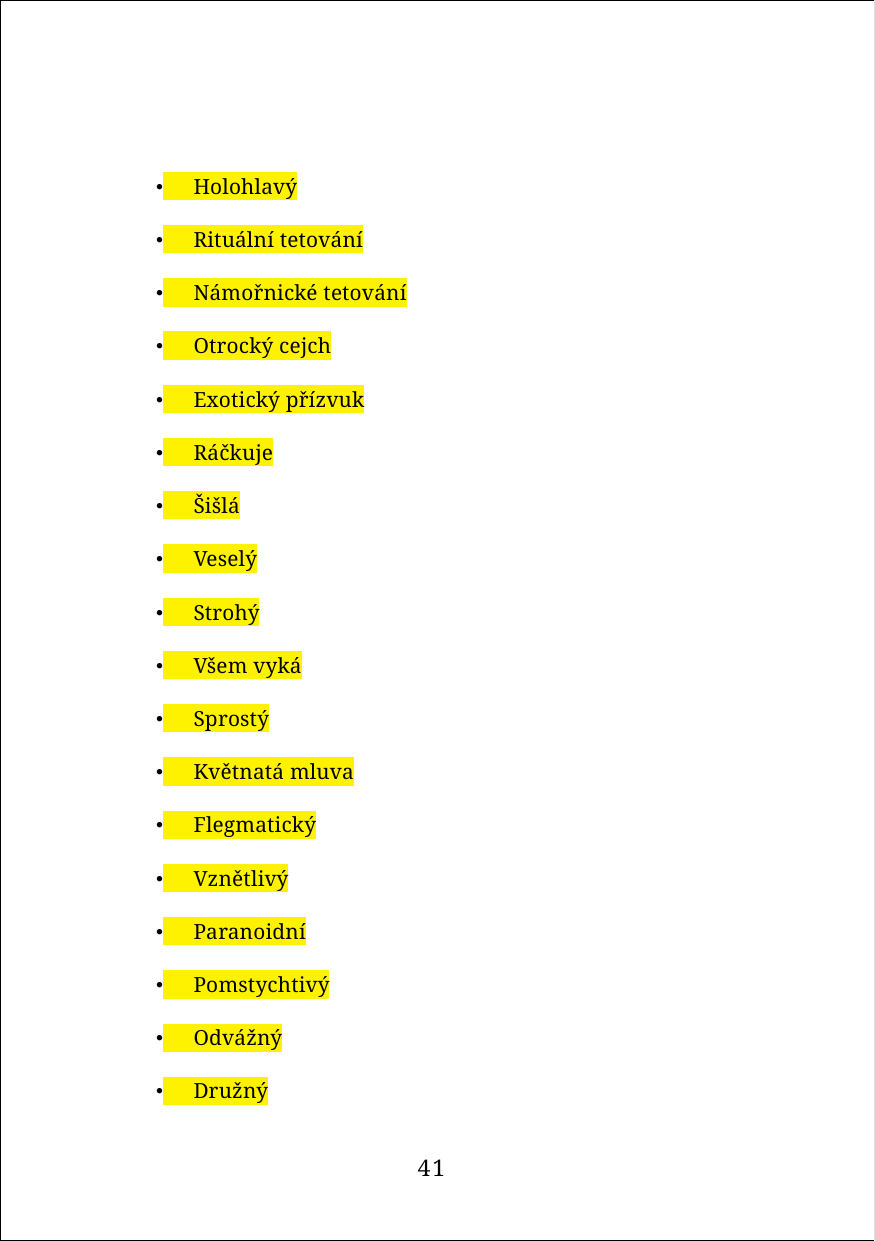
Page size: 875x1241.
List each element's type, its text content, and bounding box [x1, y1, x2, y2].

list Pomstychtivý [156, 970, 756, 999]
list Všem vyká [156, 651, 756, 679]
list Flegmatický [156, 811, 756, 839]
list Ráčkuje [156, 438, 756, 466]
list Námořnické tetování [156, 278, 756, 307]
list Družný [156, 1077, 756, 1105]
list Šišlá [156, 491, 756, 519]
list Strohý [156, 598, 756, 626]
list Odvážný [156, 1023, 756, 1052]
list Otrocký cejch [156, 331, 756, 360]
list Exotický přízvuk [156, 385, 756, 413]
list Holohlavý [156, 172, 756, 200]
list Paranoidní [156, 917, 756, 945]
list Sprostý [156, 704, 756, 732]
list Rituální tetování [156, 225, 756, 253]
list Vznětlivý [156, 864, 756, 892]
list Veselý [156, 544, 756, 573]
list Květnatá mluva [156, 757, 756, 786]
